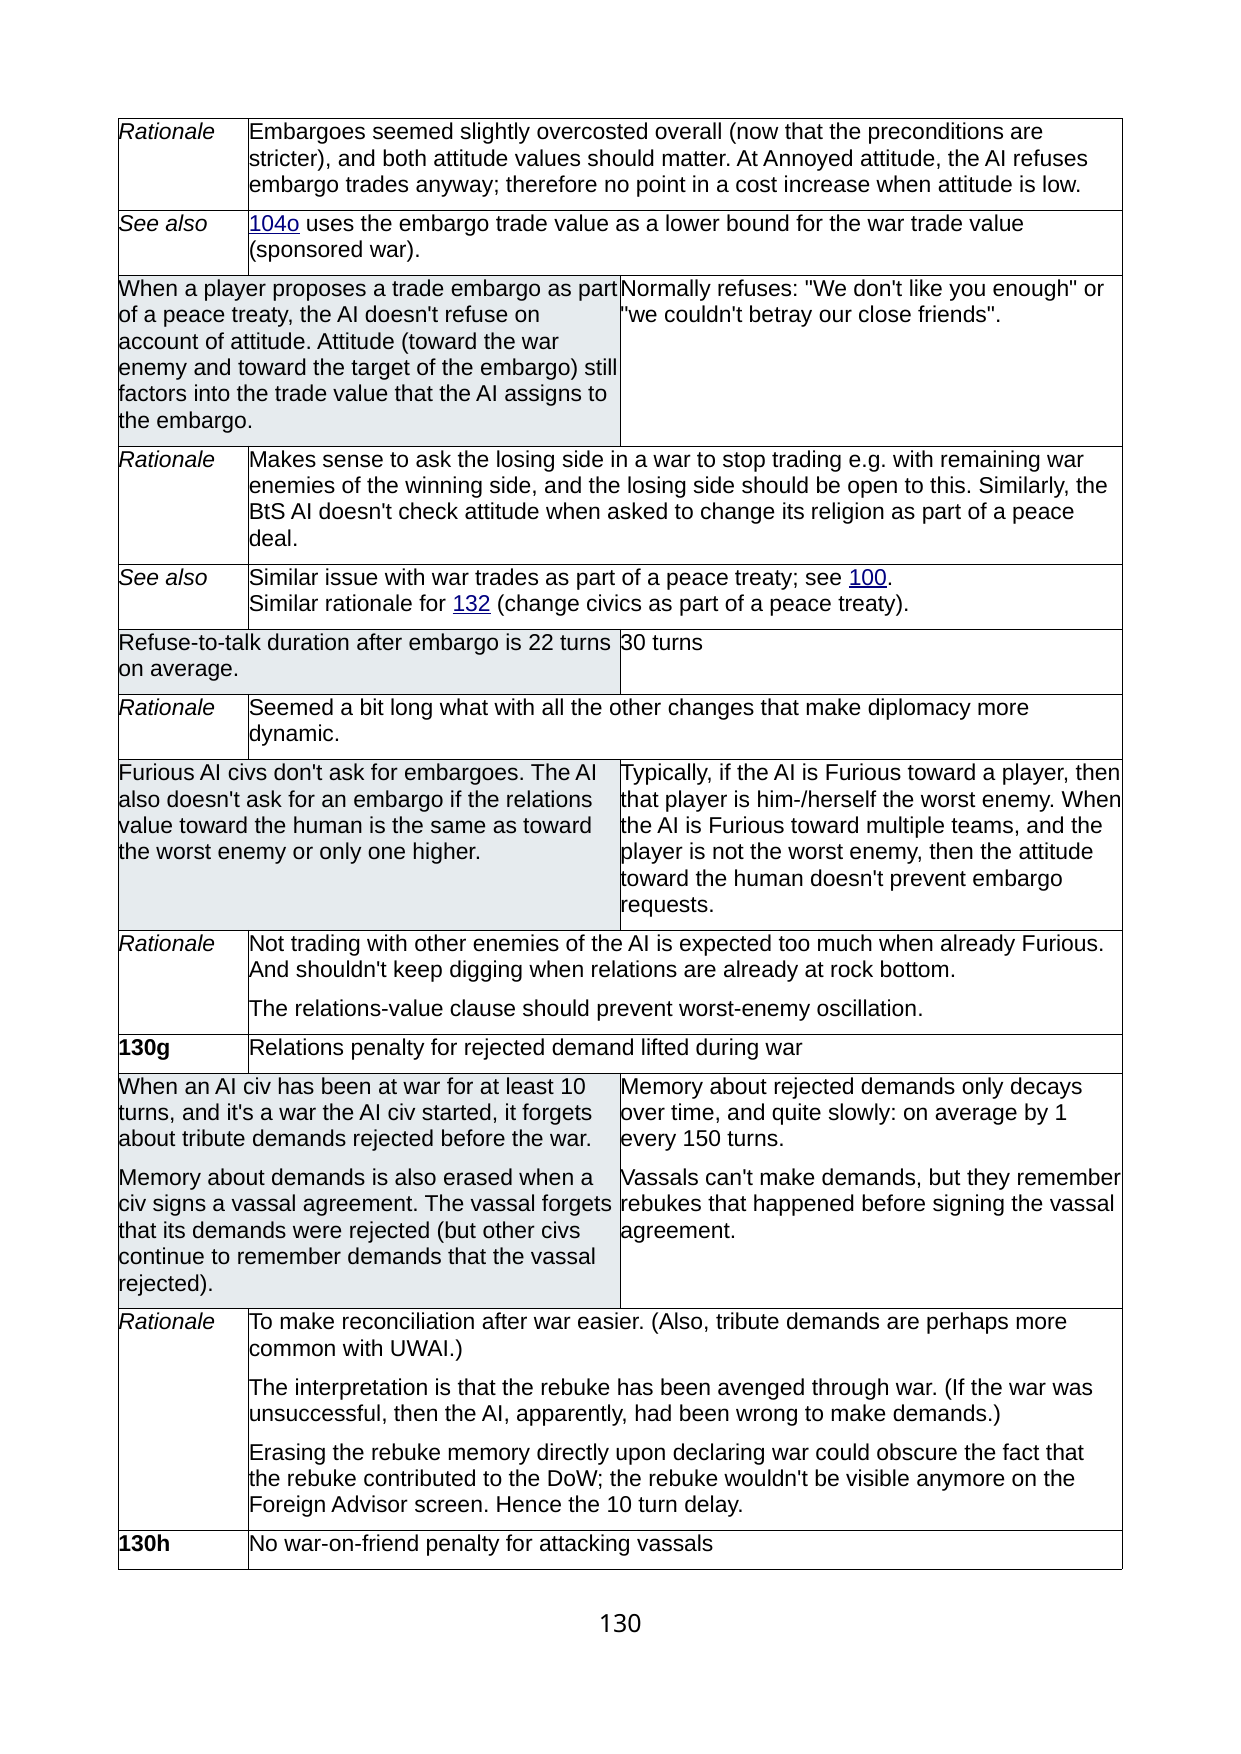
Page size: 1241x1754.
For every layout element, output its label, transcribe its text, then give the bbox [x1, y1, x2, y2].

table_cell Rationale [119, 695, 248, 759]
table_cell Embargoes seemed slightly overcosted overall (now that the preconditions are stricter), and both attitude values should matter. At Annoyed attitude, the AI refuses embargo trades anyway; therefore no point in a cost increase when attitude is low. [249, 119, 1122, 210]
table_cell 104o uses the embargo trade value as a lower bound for the war trade value (sponsored war). [249, 211, 1122, 275]
table_cell See also [119, 565, 248, 629]
table_cell When a player proposes a trade embargo as part of a peace treaty, the AI doesn't refuse on account of attitude. Attitude (toward the war enemy and toward the target of the embargo) still factors into the trade value that the AI assigns to the embargo. [119, 276, 620, 446]
table_cell When an AI civ has been at war for at least 10 turns, and it's a war the AI civ started, it forgets about tribute demands rejected before the war. Memory about demands is also erased when a civ signs a vassal agreement. The vassal forgets that its demands were rejected (but other civs continue to remember demands that the vassal rejected). [119, 1074, 620, 1308]
table_cell 30 turns [621, 630, 1122, 694]
table_cell Rationale [119, 119, 248, 210]
table_cell See also [119, 211, 248, 275]
table_cell Normally refuses: "We don't like you enough" or "we couldn't betray our close friends". [621, 276, 1122, 446]
table_cell To make reconciliation after war easier. (Also, tribute demands are perhaps more common with UWAI.) The interpretation is that the rebuke has been avenged through war. (If the war was unsuccessful, then the AI, apparently, had been wrong to make demands.) Erasing the rebuke memory directly upon declaring war could obscure the fact that the rebuke contributed to the DoW; the rebuke wouldn't be visible anymore on the Foreign Advisor screen. Hence the 10 turn delay. [249, 1309, 1122, 1530]
table_cell Typically, if the AI is Furious toward a player, then that player is him-/herself the worst enemy. When the AI is Furious toward multiple teams, and the player is not the worst enemy, then the attitude toward the human doesn't prevent embargo requests. [621, 760, 1122, 930]
table_cell Refuse-to-talk duration after embargo is 22 turns on average. [119, 630, 620, 694]
table_cell Similar issue with war trades as part of a peace treaty; see 100. Similar rationale for 132 (change civics as part of a peace treaty). [249, 565, 1122, 629]
table_cell Makes sense to ask the losing side in a war to stop trading e.g. with remaining war enemies of the winning side, and the losing side should be open to this. Similarly, the BtS AI doesn't check attitude when asked to change its religion as part of a peace deal. [249, 447, 1122, 563]
table_cell Furious AI civs don't ask for embargoes. The AI also doesn't ask for an embargo if the relations value toward the human is the same as toward the worst enemy or only one higher. [119, 760, 620, 930]
table_cell Rationale [119, 447, 248, 563]
table_cell Rationale [119, 931, 248, 1034]
table_cell 130h [119, 1531, 248, 1569]
table_cell 130g [119, 1035, 248, 1072]
table_cell Relations penalty for rejected demand lifted during war [249, 1035, 1122, 1072]
table_cell Rationale [119, 1309, 248, 1530]
table_cell Not trading with other enemies of the AI is expected too much when already Furious. And shouldn't keep digging when relations are already at rock bottom. The relations-value clause should prevent worst-enemy oscillation. [249, 931, 1122, 1034]
table_cell Memory about rejected demands only decays over time, and quite slowly: on average by 1 every 150 turns. Vassals can't make demands, but they remember rebukes that happened before signing the vassal agreement. [621, 1074, 1122, 1308]
table_cell Seemed a bit long what with all the other changes that make diplomacy more dynamic. [249, 695, 1122, 759]
table_cell No war-on-friend penalty for attacking vassals [249, 1531, 1122, 1569]
